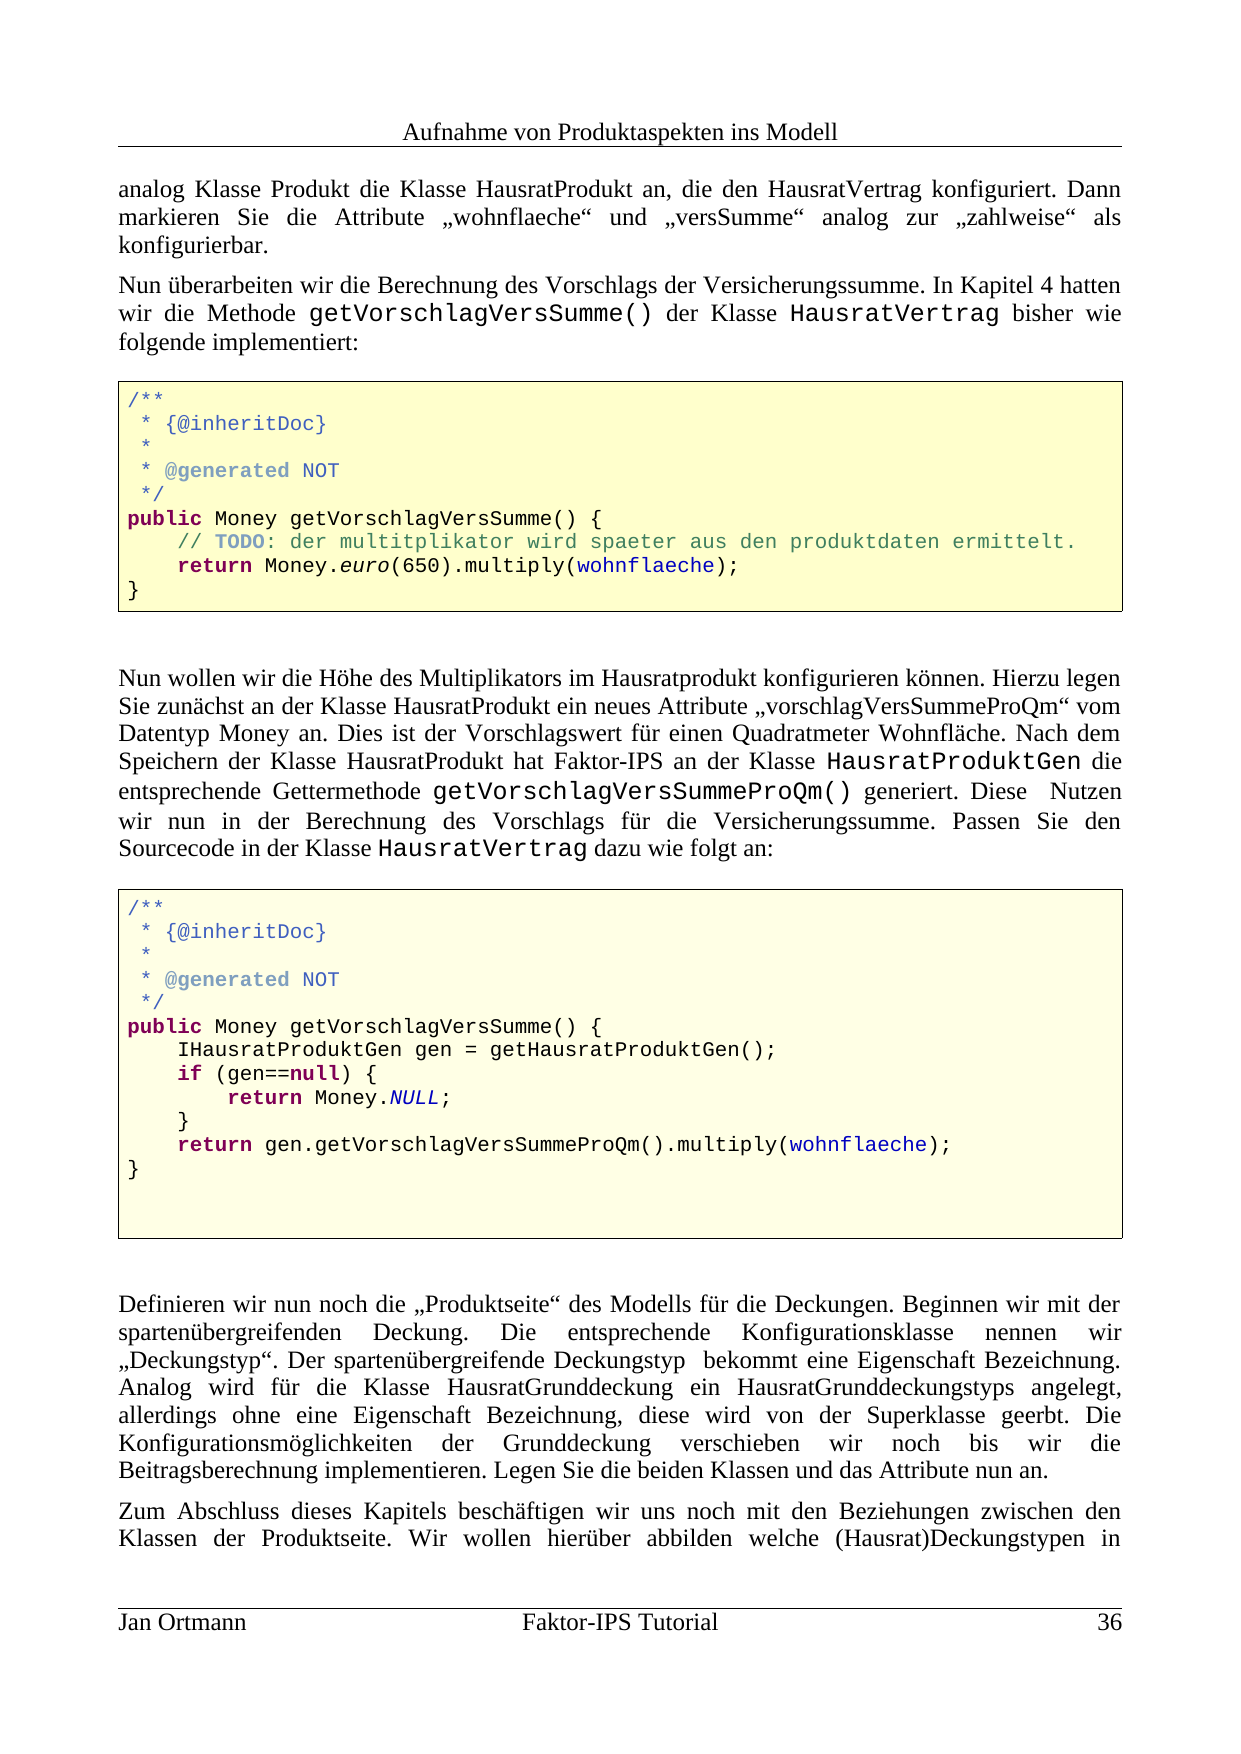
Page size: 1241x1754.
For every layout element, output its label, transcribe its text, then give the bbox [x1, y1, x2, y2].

text // TODO: der multitplikator wird spaeter aus den produktdaten ermittelt. [127, 531, 1113, 555]
text * {@inheritDoc} [127, 921, 1113, 945]
text * @generated NOT [127, 461, 1113, 484]
text Nun überarbeiten wir die Berechnung des Vorschlags der Versicherungssumme. In Kapitel 4 hatten wir die Methode getVorschlagVersSumme() der Klasse HausratVertrag bisher wie folgende implementiert: [118, 271, 1122, 356]
text Zum Abschluss dieses Kapitels beschäftigen wir uns noch mit den Beziehungen zwischen den Klassen der Produktseite. Wir wollen hierüber abbilden welche (Hausrat)Deckungstypen in [118, 1497, 1122, 1552]
text Nun wollen wir die Höhe des Multiplikators im Hausratprodukt konfigurieren können. Hierzu legen Sie zunächst an der Klasse HausratProdukt ein neues Attribute „vorschlagVersSummeProQm“ vom Datentyp Money an. Dies ist der Vorschlagswert für einen Quadratmeter Wohnfläche. Nach dem Speichern der Klasse HausratProdukt hat Faktor-IPS an der Klasse HausratProduktGen die entsprechende Gettermethode getVorschlagVersSummeProQm() generiert. Diese Nutzen wir nun in der Berechnung des Vorschlags für die Versicherungssumme. Passen Sie den Sourcecode in der Klasse HausratVertrag dazu wie folgt an: [118, 664, 1122, 864]
text * {@inheritDoc} [127, 413, 1113, 437]
text * [127, 945, 1113, 968]
text IHausratProduktGen gen = getHausratProduktGen(); [127, 1039, 1113, 1063]
text return Money.NULL; [127, 1087, 1113, 1110]
text } [127, 579, 1113, 602]
text public Money getVorschlagVersSumme() { [127, 1016, 1113, 1039]
text * @generated NOT [127, 968, 1113, 992]
text analog Klasse Produkt die Klasse HausratProdukt an, die den HausratVertrag konfiguriert. Dann markieren Sie die Attribute „wohnflaeche“ und „versSumme“ analog zur „zahlweise“ als konfigurierbar. [118, 175, 1122, 258]
text /** [127, 389, 1113, 413]
text return Money.euro(650).multiply(wohnflaeche); [127, 555, 1113, 579]
text public Money getVorschlagVersSumme() { [127, 508, 1113, 531]
text } [127, 1110, 1113, 1134]
text * [127, 437, 1113, 461]
text /** [127, 898, 1113, 921]
text if (gen==null) { [127, 1063, 1113, 1087]
text } [127, 1158, 1113, 1181]
text Definieren wir nun noch die „Produktseite“ des Modells für die Deckungen. Beginnen wir mit der spartenübergreifenden Deckung. Die entsprechende Konfigurationsklasse nennen wir „Deckungstyp“. Der spartenübergreifende Deckungstyp bekommt eine Eigenschaft Bezeichnung. Analog wird für die Klasse HausratGrunddeckung ein HausratGrunddeckungstyps angelegt, allerdings ohne eine Eigenschaft Bezeichnung, diese wird von der Superklasse geerbt. Die Konfigurationsmöglichkeiten der Grunddeckung verschieben wir noch bis wir die Beitragsberechnung implementieren. Legen Sie die beiden Klassen und das Attribute nun an. [118, 1290, 1122, 1484]
text */ [127, 992, 1113, 1016]
text */ [127, 484, 1113, 508]
text return gen.getVorschlagVersSummeProQm().multiply(wohnflaeche); [127, 1134, 1113, 1158]
